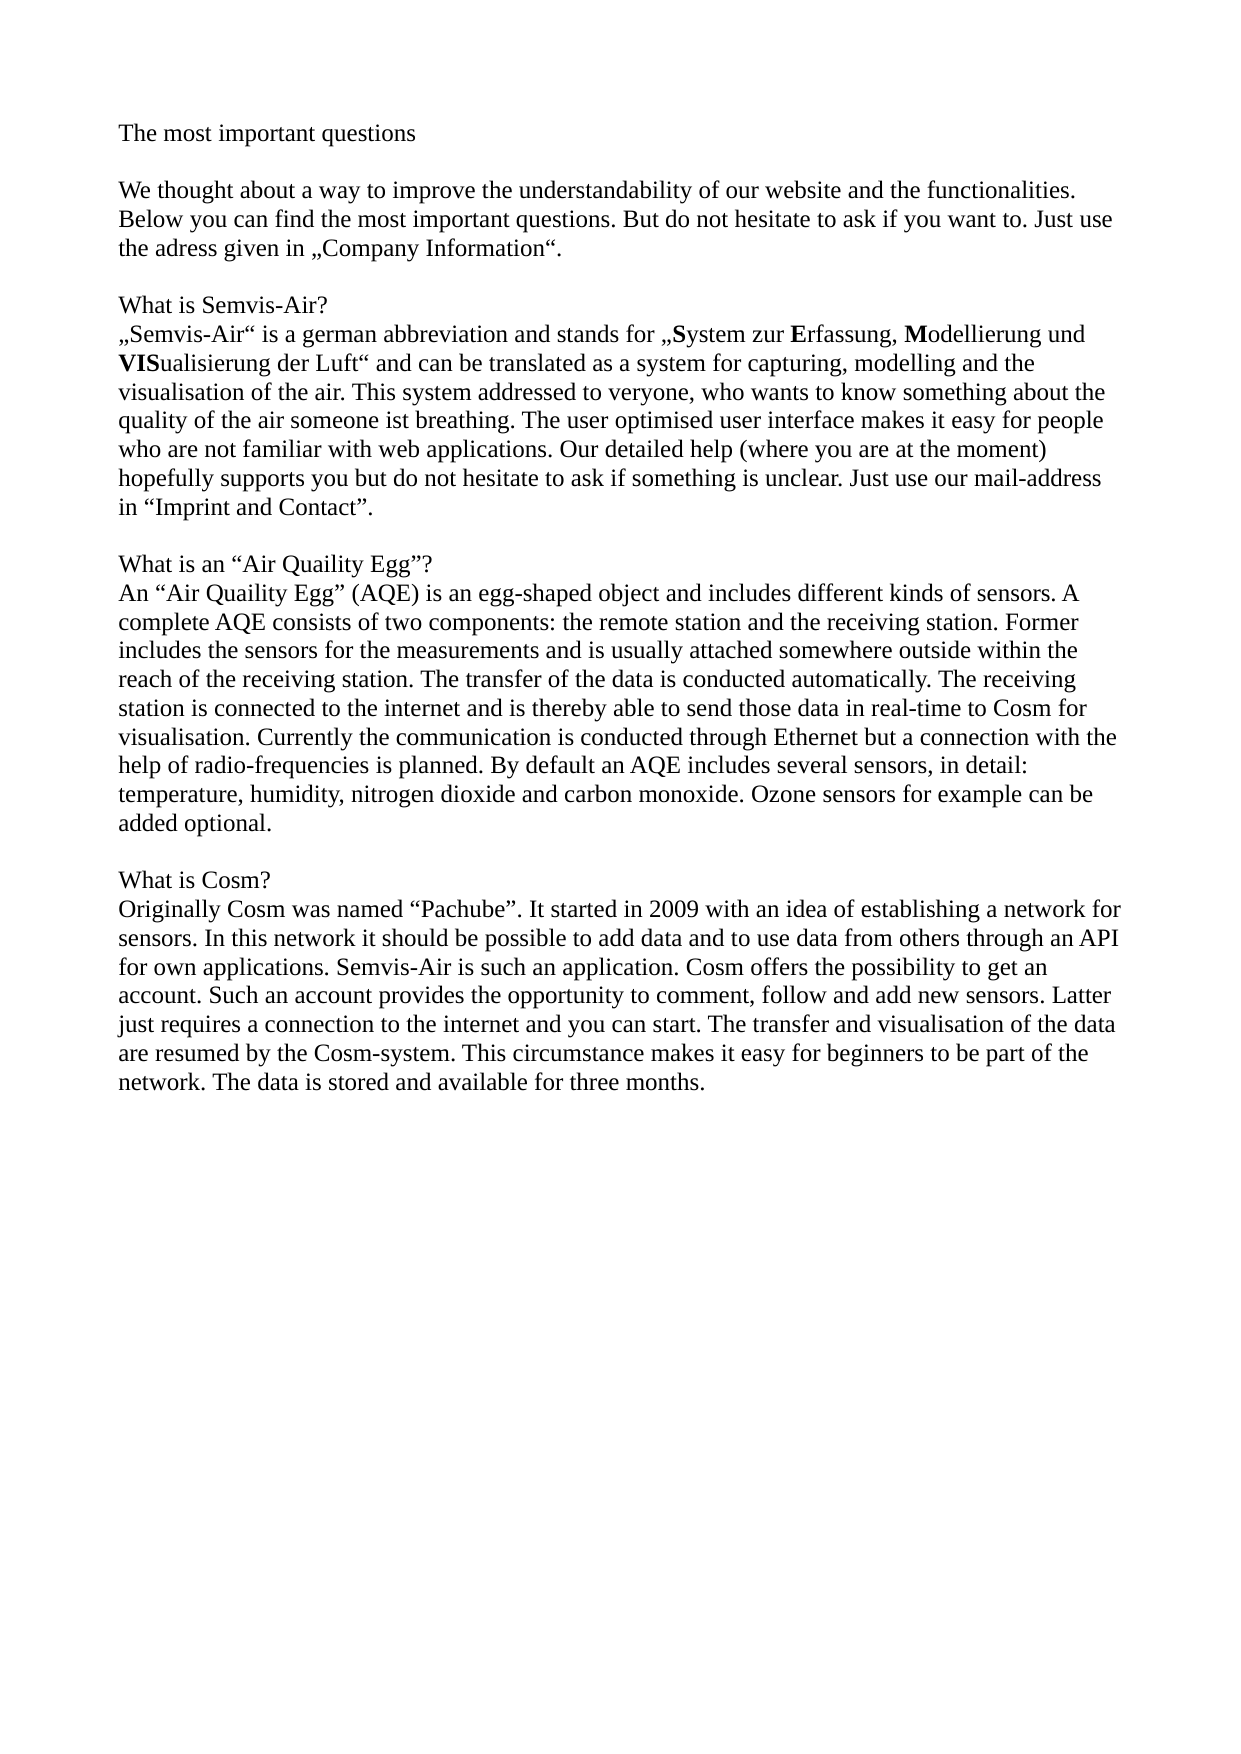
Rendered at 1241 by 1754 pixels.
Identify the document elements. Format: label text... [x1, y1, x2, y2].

text „Semvis-Air“ is a german abbreviation and stands for „System zur Erfassung, Modellierung und VISualisierung der Luft“ and can be translated as a system for capturing, modelling and the visualisation of the air. This system addressed to veryone, who wants to know something about the quality of the air someone ist breathing. The user optimised user interface makes it easy for people who are not familiar with web applications. Our detailed help (where you are at the moment) hopefully supports you but do not hesitate to ask if something is unclear. Just use our mail-address in “Imprint and Contact”. [118, 319, 1122, 521]
text The most important questions [118, 118, 1122, 147]
text Below you can find the most important questions. But do not hesitate to ask if you want to. Just use the adress given in „Company Information“. [118, 204, 1122, 262]
text An “Air Quaility Egg” (AQE) is an egg-shaped object and includes different kinds of sensors. A complete AQE consists of two components: the remote station and the receiving station. Former includes the sensors for the measurements and is usually attached somewhere outside within the reach of the receiving station. The transfer of the data is conducted automatically. The receiving station is connected to the internet and is thereby able to send those data in real-time to Cosm for visualisation. Currently the communication is conducted through Ethernet but a connection with the help of radio-frequencies is planned. By default an AQE includes several sensors, in detail: temperature, humidity, nitrogen dioxide and carbon monoxide. Ozone sensors for example can be added optional. [118, 578, 1122, 837]
text What is Cosm? [118, 866, 1122, 894]
text What is Semvis-Air? [118, 291, 1122, 319]
text What is an “Air Quaility Egg”? [118, 549, 1122, 578]
text Originally Cosm was named “Pachube”. It started in 2009 with an idea of establishing a network for sensors. In this network it should be possible to add data and to use data from others through an API for own applications. Semvis-Air is such an application. Cosm offers the possibility to get an account. Such an account provides the opportunity to comment, follow and add new sensors. Latter just requires a connection to the internet and you can start. The transfer and visualisation of the data are resumed by the Cosm-system. This circumstance makes it easy for beginners to be part of the network. The data is stored and available for three months. [118, 894, 1122, 1096]
text We thought about a way to improve the understandability of our website and the functionalities. [118, 176, 1122, 204]
